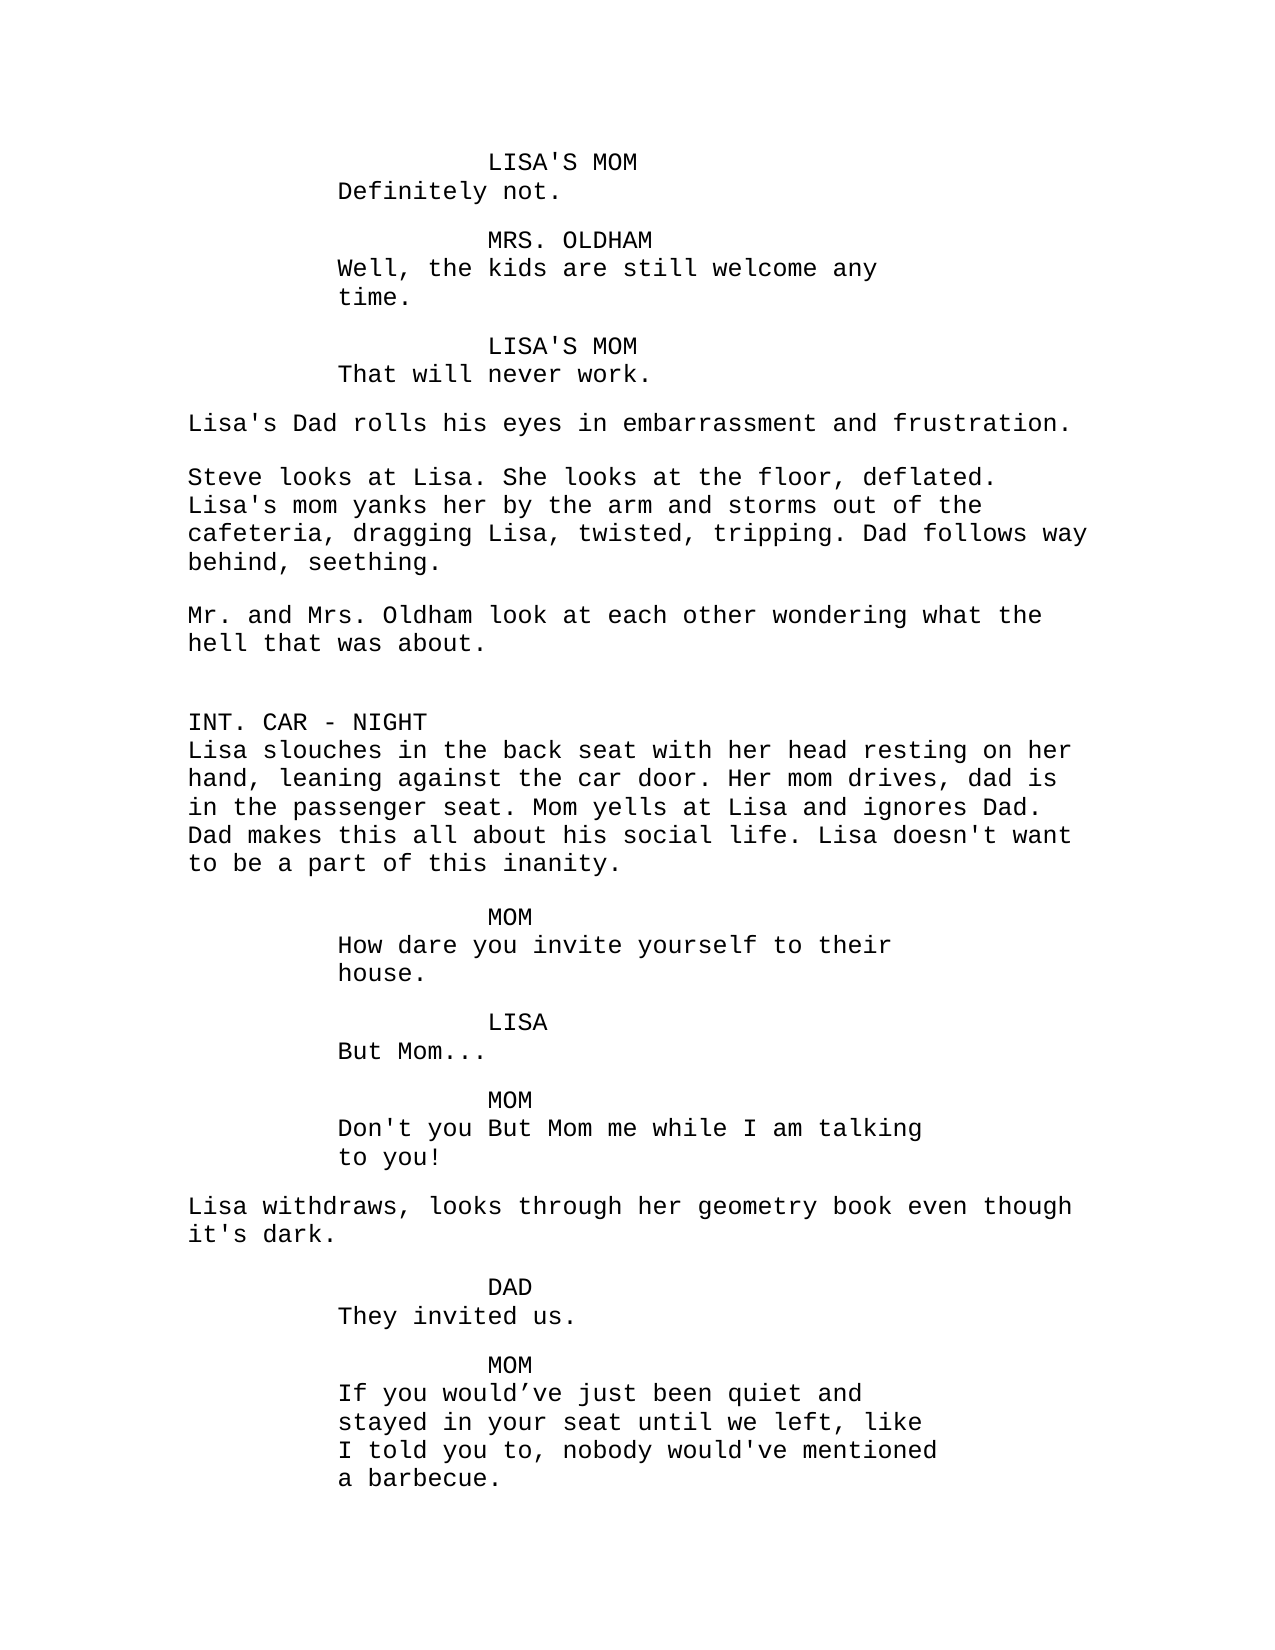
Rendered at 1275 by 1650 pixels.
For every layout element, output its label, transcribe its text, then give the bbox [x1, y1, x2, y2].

text MOM [187, 1352, 1087, 1381]
text They invited us. [337, 1303, 937, 1332]
text Mr. and Mrs. Oldham look at each other wondering what the hell that was about. [187, 602, 1087, 659]
text DAD [187, 1275, 1087, 1303]
text Steve looks at Lisa. She looks at the floor, deflated. Lisa's mom yanks her by the arm and storms out of the cafeteria, dragging Lisa, twisted, tripping. Dad follows way behind, seething. [187, 464, 1087, 577]
text MOM [187, 1087, 1087, 1116]
text Lisa's Dad rolls his eyes in embarrassment and frustration. [187, 411, 1087, 439]
text Lisa slouches in the back seat with her head resting on her hand, leaning against the car door. Her mom drives, dad is in the passenger seat. Mom yells at Lisa and ignores Dad. Dad makes this all about his social life. Lisa doesn't want to be a part of this inanity. [187, 737, 1087, 879]
text But Mom... [337, 1038, 937, 1067]
text LISA [187, 1010, 1087, 1038]
text LISA'S MOM [187, 333, 1087, 362]
text Definitely not. [337, 178, 937, 207]
subtitle INT. CAR - NIGHT [187, 709, 1087, 737]
text Well, the kids are still welcome any time. [337, 256, 937, 312]
text That will never work. [337, 362, 937, 390]
text Don't you But Mom me while I am talking to you! [337, 1116, 937, 1172]
text How dare you invite yourself to their house. [337, 932, 937, 989]
text MOM [187, 904, 1087, 932]
text LISA'S MOM [187, 150, 1087, 178]
text If you would’ve just been quiet and stayed in your seat until we left, like I told you to, nobody would've mentioned a barbecue. [337, 1381, 937, 1494]
text MRS. OLDHAM [187, 227, 1087, 256]
text Lisa withdraws, looks through her geometry book even though it's dark. [187, 1193, 1087, 1250]
